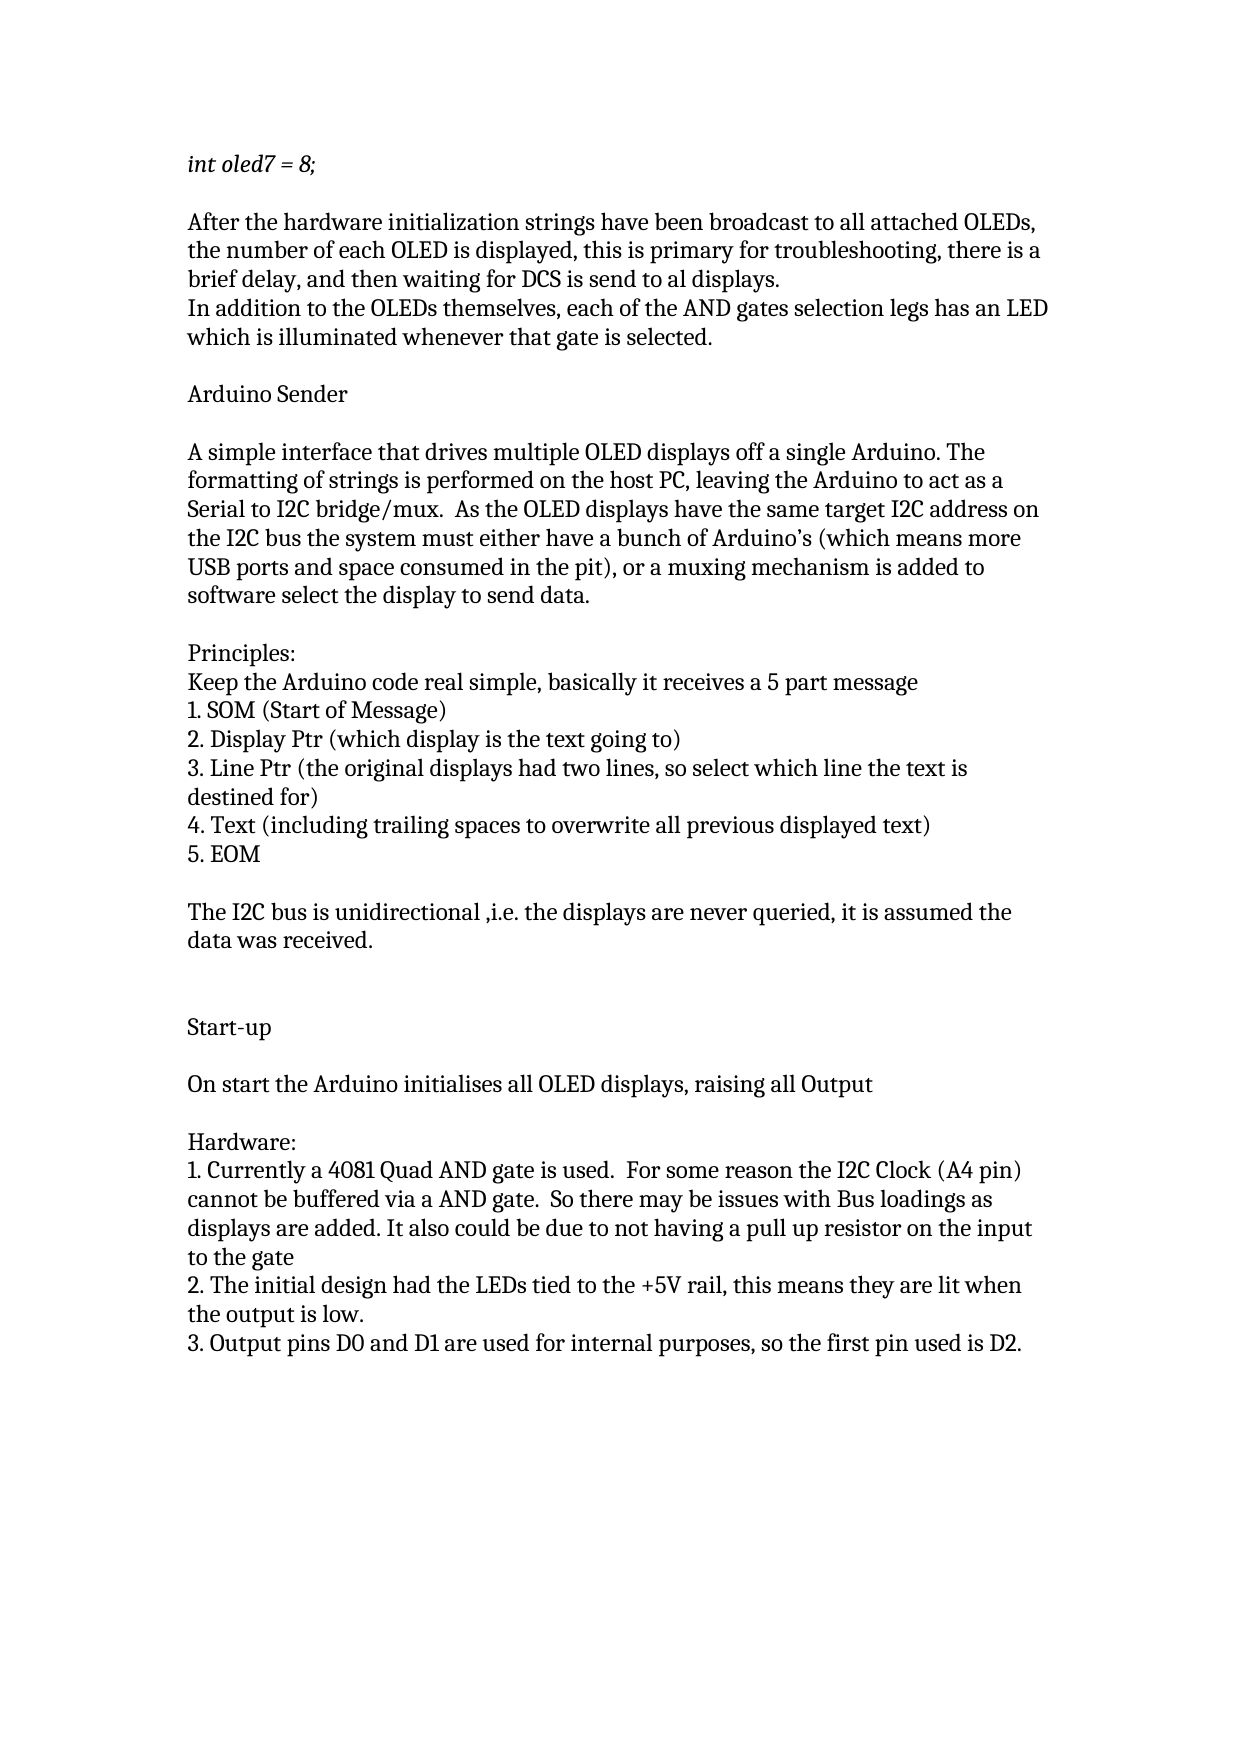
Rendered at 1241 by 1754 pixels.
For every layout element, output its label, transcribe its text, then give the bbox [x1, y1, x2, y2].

text 2. Display Ptr (which display is the text going to) [187, 725, 1053, 754]
text int oled7 = 8; [187, 150, 1053, 179]
text 1. SOM (Start of Message) [187, 696, 1053, 725]
text Start-up [187, 1012, 1053, 1041]
text Principles: [187, 639, 1053, 667]
text 2. The initial design had the LEDs tied to the +5V rail, this means they are lit when the output is low. [187, 1271, 1053, 1329]
text 3. Line Ptr (the original displays had two lines, so select which line the text is destined for) [187, 754, 1053, 811]
text On start the Arduino initialises all OLED displays, raising all Output [187, 1070, 1053, 1099]
text Hardware: [187, 1127, 1053, 1156]
text 5. EOM [187, 840, 1053, 869]
text In addition to the OLEDs themselves, each of the AND gates selection legs has an LED which is illuminated whenever that gate is selected. [187, 294, 1053, 351]
text 3. Output pins D0 and D1 are used for internal purposes, so the first pin used is D2. [187, 1329, 1053, 1357]
text The I2C bus is unidirectional ,i.e. the displays are never queried, it is assumed the data was received. [187, 897, 1053, 955]
text Arduino Sender [187, 380, 1053, 409]
text Keep the Arduino code real simple, basically it receives a 5 part message [187, 667, 1053, 696]
text 4. Text (including trailing spaces to overwrite all previous displayed text) [187, 811, 1053, 840]
text A simple interface that drives multiple OLED displays off a single Arduino. The formatting of strings is performed on the host PC, leaving the Arduino to act as a Serial to I2C bridge/mux. As the OLED displays have the same target I2C address on the I2C bus the system must either have a bunch of Arduino’s (which means more USB ports and space consumed in the pit), or a muxing mechanism is added to software select the display to send data. [187, 437, 1053, 610]
text 1. Currently a 4081 Quad AND gate is used. For some reason the I2C Clock (A4 pin) cannot be buffered via a AND gate. So there may be issues with Bus loadings as displays are added. It also could be due to not having a pull up resistor on the input to the gate [187, 1156, 1053, 1271]
text After the hardware initialization strings have been broadcast to all attached OLEDs, the number of each OLED is displayed, this is primary for troubleshooting, there is a brief delay, and then waiting for DCS is send to al displays. [187, 207, 1053, 294]
